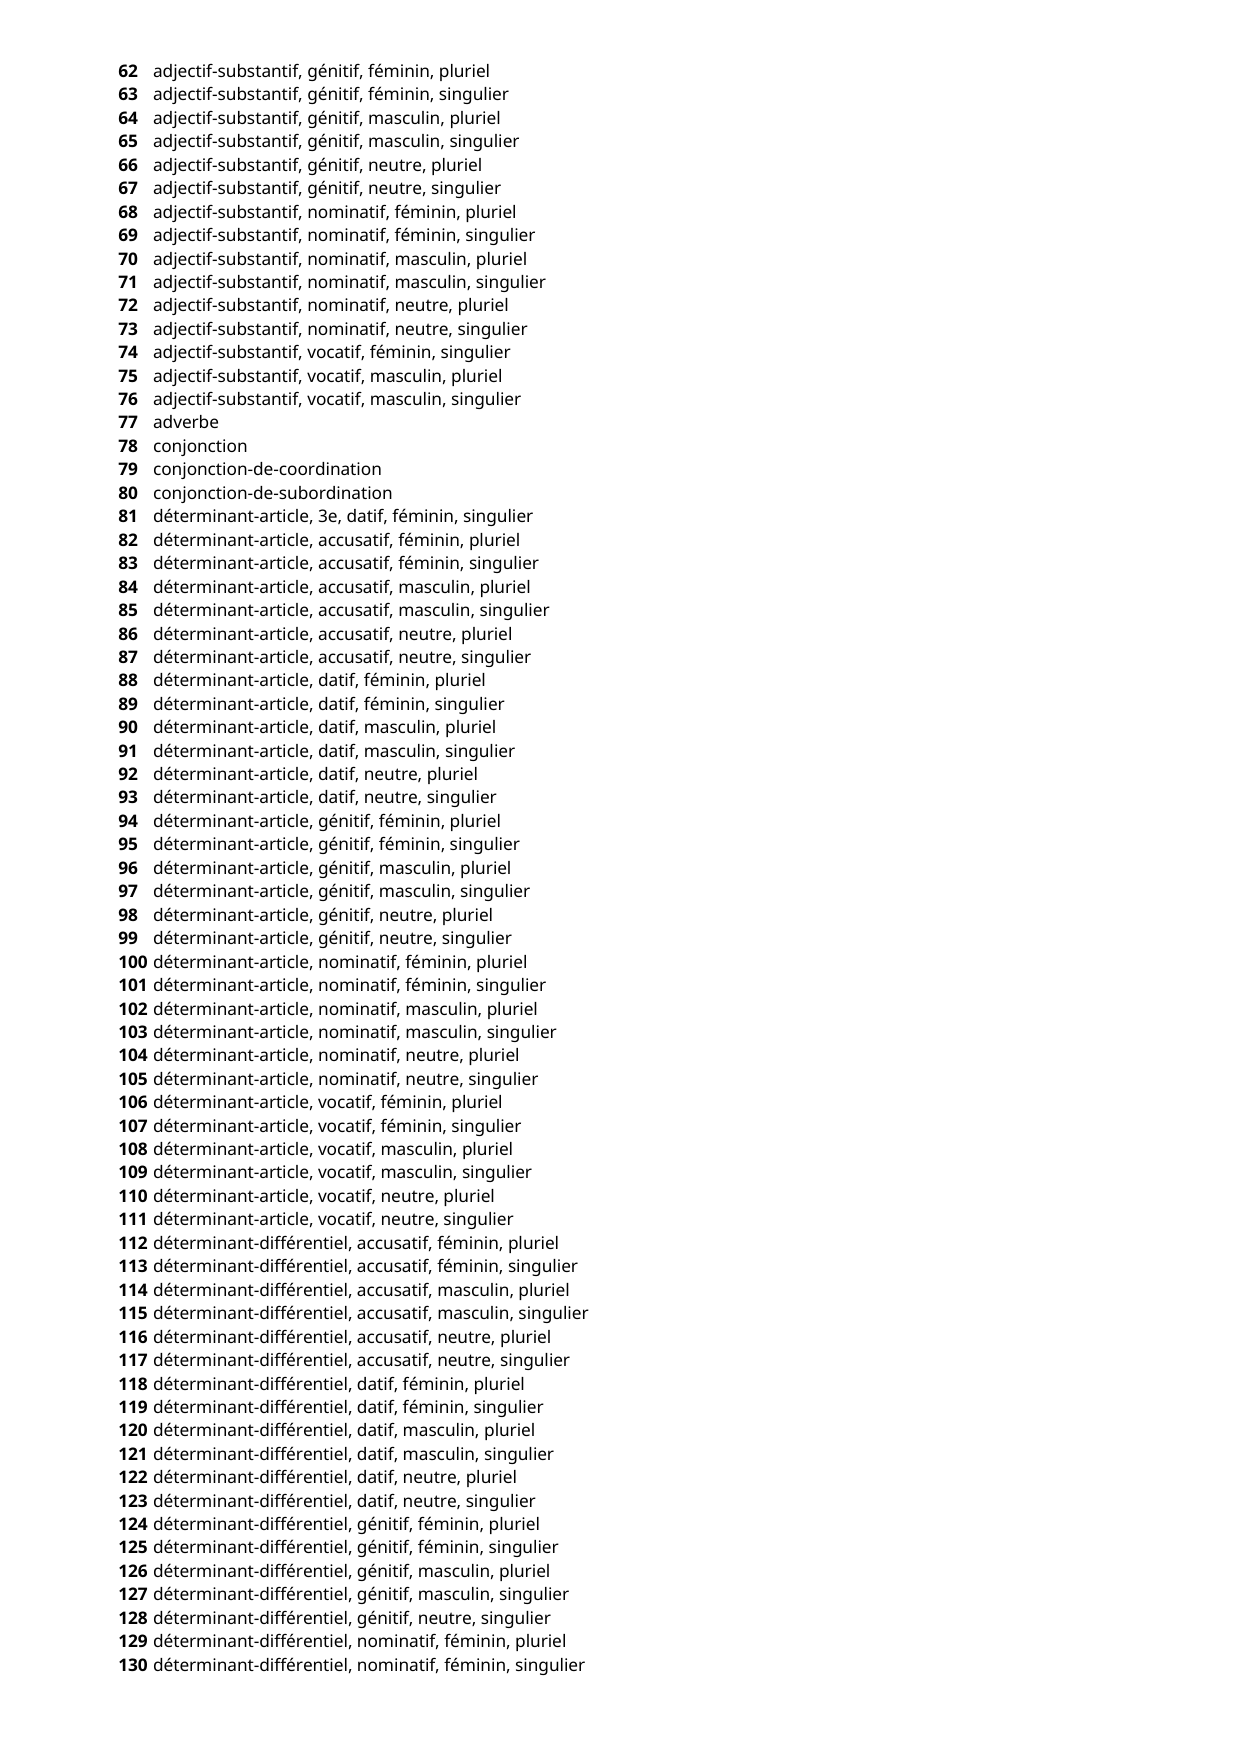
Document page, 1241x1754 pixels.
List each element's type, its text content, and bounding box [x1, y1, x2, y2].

table_cell 66 [118, 153, 153, 176]
table_cell 84 [118, 575, 153, 598]
table_cell 106 [118, 1090, 153, 1114]
table_cell 118 [118, 1372, 153, 1395]
table_cell 112 [118, 1231, 153, 1254]
table_cell 102 [118, 997, 153, 1020]
table_cell adjectif-substantif, nominatif, féminin, singulier [153, 223, 1240, 247]
table_cell 126 [118, 1559, 153, 1582]
table_cell adjectif-substantif, vocatif, masculin, singulier [153, 387, 1240, 411]
table_cell déterminant-article, datif, masculin, singulier [153, 739, 1240, 762]
table_cell 81 [118, 504, 153, 528]
table_cell 103 [118, 1020, 153, 1043]
table_cell 77 [118, 411, 153, 434]
table_cell déterminant-article, génitif, masculin, singulier [153, 879, 1240, 903]
table_cell 111 [118, 1208, 153, 1231]
table_cell déterminant-article, génitif, féminin, singulier [153, 833, 1240, 856]
table_cell adjectif-substantif, nominatif, neutre, pluriel [153, 294, 1240, 317]
table_cell déterminant-article, nominatif, neutre, singulier [153, 1067, 1240, 1090]
table_cell déterminant-article, vocatif, masculin, pluriel [153, 1137, 1240, 1161]
table_cell 100 [118, 950, 153, 973]
table_cell déterminant-article, 3e, datif, féminin, singulier [153, 504, 1240, 528]
table_cell 63 [118, 83, 153, 106]
table_cell 130 [118, 1653, 153, 1676]
table_cell 62 [118, 59, 153, 82]
table_cell déterminant-différentiel, génitif, féminin, pluriel [153, 1512, 1240, 1536]
table_cell 93 [118, 786, 153, 809]
table_cell 83 [118, 551, 153, 575]
table_cell déterminant-différentiel, datif, féminin, pluriel [153, 1372, 1240, 1395]
table_cell 65 [118, 129, 153, 153]
table_cell déterminant-article, accusatif, masculin, pluriel [153, 575, 1240, 598]
table_cell déterminant-différentiel, datif, masculin, singulier [153, 1442, 1240, 1465]
table_cell déterminant-différentiel, génitif, féminin, singulier [153, 1536, 1240, 1559]
table_cell adjectif-substantif, vocatif, féminin, singulier [153, 340, 1240, 364]
table_cell 98 [118, 903, 153, 926]
table_cell conjonction [153, 434, 1240, 457]
table_cell déterminant-article, nominatif, féminin, singulier [153, 973, 1240, 997]
table_cell déterminant-article, accusatif, féminin, pluriel [153, 528, 1240, 551]
table_cell adjectif-substantif, nominatif, masculin, singulier [153, 270, 1240, 293]
table_cell 99 [118, 926, 153, 950]
table_cell déterminant-article, vocatif, féminin, pluriel [153, 1090, 1240, 1114]
table_cell 114 [118, 1278, 153, 1301]
table_cell 73 [118, 317, 153, 340]
table_cell 97 [118, 879, 153, 903]
table_cell 71 [118, 270, 153, 293]
table_cell 91 [118, 739, 153, 762]
table_cell 72 [118, 294, 153, 317]
table_cell déterminant-article, nominatif, neutre, pluriel [153, 1044, 1240, 1067]
table_cell déterminant-article, vocatif, masculin, singulier [153, 1161, 1240, 1184]
table_cell 123 [118, 1489, 153, 1512]
table_cell adjectif-substantif, vocatif, masculin, pluriel [153, 364, 1240, 387]
table_cell 109 [118, 1161, 153, 1184]
table_cell déterminant-article, datif, féminin, singulier [153, 692, 1240, 715]
table_cell 76 [118, 387, 153, 411]
table_cell déterminant-article, génitif, féminin, pluriel [153, 809, 1240, 832]
table_cell déterminant-article, vocatif, neutre, pluriel [153, 1184, 1240, 1207]
table_cell 127 [118, 1583, 153, 1606]
table_cell adjectif-substantif, génitif, neutre, pluriel [153, 153, 1240, 176]
table_cell adverbe [153, 411, 1240, 434]
table_cell déterminant-article, accusatif, neutre, pluriel [153, 622, 1240, 645]
table_cell 75 [118, 364, 153, 387]
table_cell déterminant-différentiel, accusatif, féminin, singulier [153, 1254, 1240, 1278]
table_cell adjectif-substantif, génitif, neutre, singulier [153, 176, 1240, 200]
table_cell 124 [118, 1512, 153, 1536]
table_cell déterminant-différentiel, accusatif, masculin, pluriel [153, 1278, 1240, 1301]
table_cell déterminant-article, génitif, neutre, singulier [153, 926, 1240, 950]
table_cell 69 [118, 223, 153, 247]
table_cell déterminant-article, datif, masculin, pluriel [153, 715, 1240, 739]
table_cell 82 [118, 528, 153, 551]
table_cell déterminant-article, nominatif, masculin, singulier [153, 1020, 1240, 1043]
table_cell déterminant-article, génitif, masculin, pluriel [153, 856, 1240, 879]
table_cell 88 [118, 669, 153, 692]
table_cell adjectif-substantif, nominatif, masculin, pluriel [153, 247, 1240, 270]
table_cell 116 [118, 1325, 153, 1348]
table_cell 122 [118, 1465, 153, 1489]
table_cell déterminant-différentiel, nominatif, féminin, singulier [153, 1653, 1240, 1676]
table_cell adjectif-substantif, génitif, féminin, singulier [153, 83, 1240, 106]
table_cell 87 [118, 645, 153, 668]
table_cell 90 [118, 715, 153, 739]
table_cell 108 [118, 1137, 153, 1161]
table_cell déterminant-article, génitif, neutre, pluriel [153, 903, 1240, 926]
table_cell 96 [118, 856, 153, 879]
table_cell adjectif-substantif, génitif, masculin, singulier [153, 129, 1240, 153]
table_cell déterminant-différentiel, génitif, masculin, pluriel [153, 1559, 1240, 1582]
table_cell déterminant-différentiel, génitif, neutre, singulier [153, 1606, 1240, 1629]
table_cell déterminant-article, datif, neutre, singulier [153, 786, 1240, 809]
table_cell déterminant-article, accusatif, neutre, singulier [153, 645, 1240, 668]
table_cell 107 [118, 1114, 153, 1137]
table_cell 79 [118, 458, 153, 481]
table_cell 78 [118, 434, 153, 457]
table_cell 120 [118, 1419, 153, 1442]
table_cell 64 [118, 106, 153, 129]
table_cell 67 [118, 176, 153, 200]
table_cell conjonction-de-coordination [153, 458, 1240, 481]
table_cell 85 [118, 598, 153, 622]
table_cell 94 [118, 809, 153, 832]
table_cell déterminant-différentiel, datif, neutre, pluriel [153, 1465, 1240, 1489]
table_cell 129 [118, 1629, 153, 1653]
table_cell déterminant-article, datif, féminin, pluriel [153, 669, 1240, 692]
table_cell adjectif-substantif, génitif, féminin, pluriel [153, 59, 1240, 82]
table_cell 110 [118, 1184, 153, 1207]
table_cell déterminant-article, accusatif, féminin, singulier [153, 551, 1240, 575]
table_cell déterminant-différentiel, datif, neutre, singulier [153, 1489, 1240, 1512]
table_cell conjonction-de-subordination [153, 481, 1240, 504]
table_cell 68 [118, 200, 153, 223]
table_cell déterminant-différentiel, accusatif, masculin, singulier [153, 1301, 1240, 1325]
table_cell 86 [118, 622, 153, 645]
table_cell 128 [118, 1606, 153, 1629]
table_cell déterminant-différentiel, accusatif, neutre, singulier [153, 1348, 1240, 1372]
table_cell adjectif-substantif, nominatif, féminin, pluriel [153, 200, 1240, 223]
table_cell déterminant-différentiel, génitif, masculin, singulier [153, 1583, 1240, 1606]
table_cell déterminant-article, datif, neutre, pluriel [153, 762, 1240, 786]
table_cell 105 [118, 1067, 153, 1090]
table_cell déterminant-article, accusatif, masculin, singulier [153, 598, 1240, 622]
table_cell 89 [118, 692, 153, 715]
table_cell déterminant-différentiel, nominatif, féminin, pluriel [153, 1629, 1240, 1653]
table_cell 80 [118, 481, 153, 504]
table_cell 117 [118, 1348, 153, 1372]
table_cell déterminant-article, vocatif, neutre, singulier [153, 1208, 1240, 1231]
table_cell 74 [118, 340, 153, 364]
table_cell 119 [118, 1395, 153, 1418]
table_cell adjectif-substantif, génitif, masculin, pluriel [153, 106, 1240, 129]
table_cell 92 [118, 762, 153, 786]
table_cell déterminant-article, nominatif, féminin, pluriel [153, 950, 1240, 973]
table_cell déterminant-article, nominatif, masculin, pluriel [153, 997, 1240, 1020]
table_cell déterminant-différentiel, accusatif, féminin, pluriel [153, 1231, 1240, 1254]
table_cell 104 [118, 1044, 153, 1067]
table_cell 70 [118, 247, 153, 270]
table_cell 95 [118, 833, 153, 856]
table_cell 125 [118, 1536, 153, 1559]
table_cell 115 [118, 1301, 153, 1325]
table_cell déterminant-article, vocatif, féminin, singulier [153, 1114, 1240, 1137]
table_cell 121 [118, 1442, 153, 1465]
table_cell 101 [118, 973, 153, 997]
table_cell 113 [118, 1254, 153, 1278]
table_cell adjectif-substantif, nominatif, neutre, singulier [153, 317, 1240, 340]
table_cell déterminant-différentiel, accusatif, neutre, pluriel [153, 1325, 1240, 1348]
table_cell déterminant-différentiel, datif, féminin, singulier [153, 1395, 1240, 1418]
table_cell déterminant-différentiel, datif, masculin, pluriel [153, 1419, 1240, 1442]
